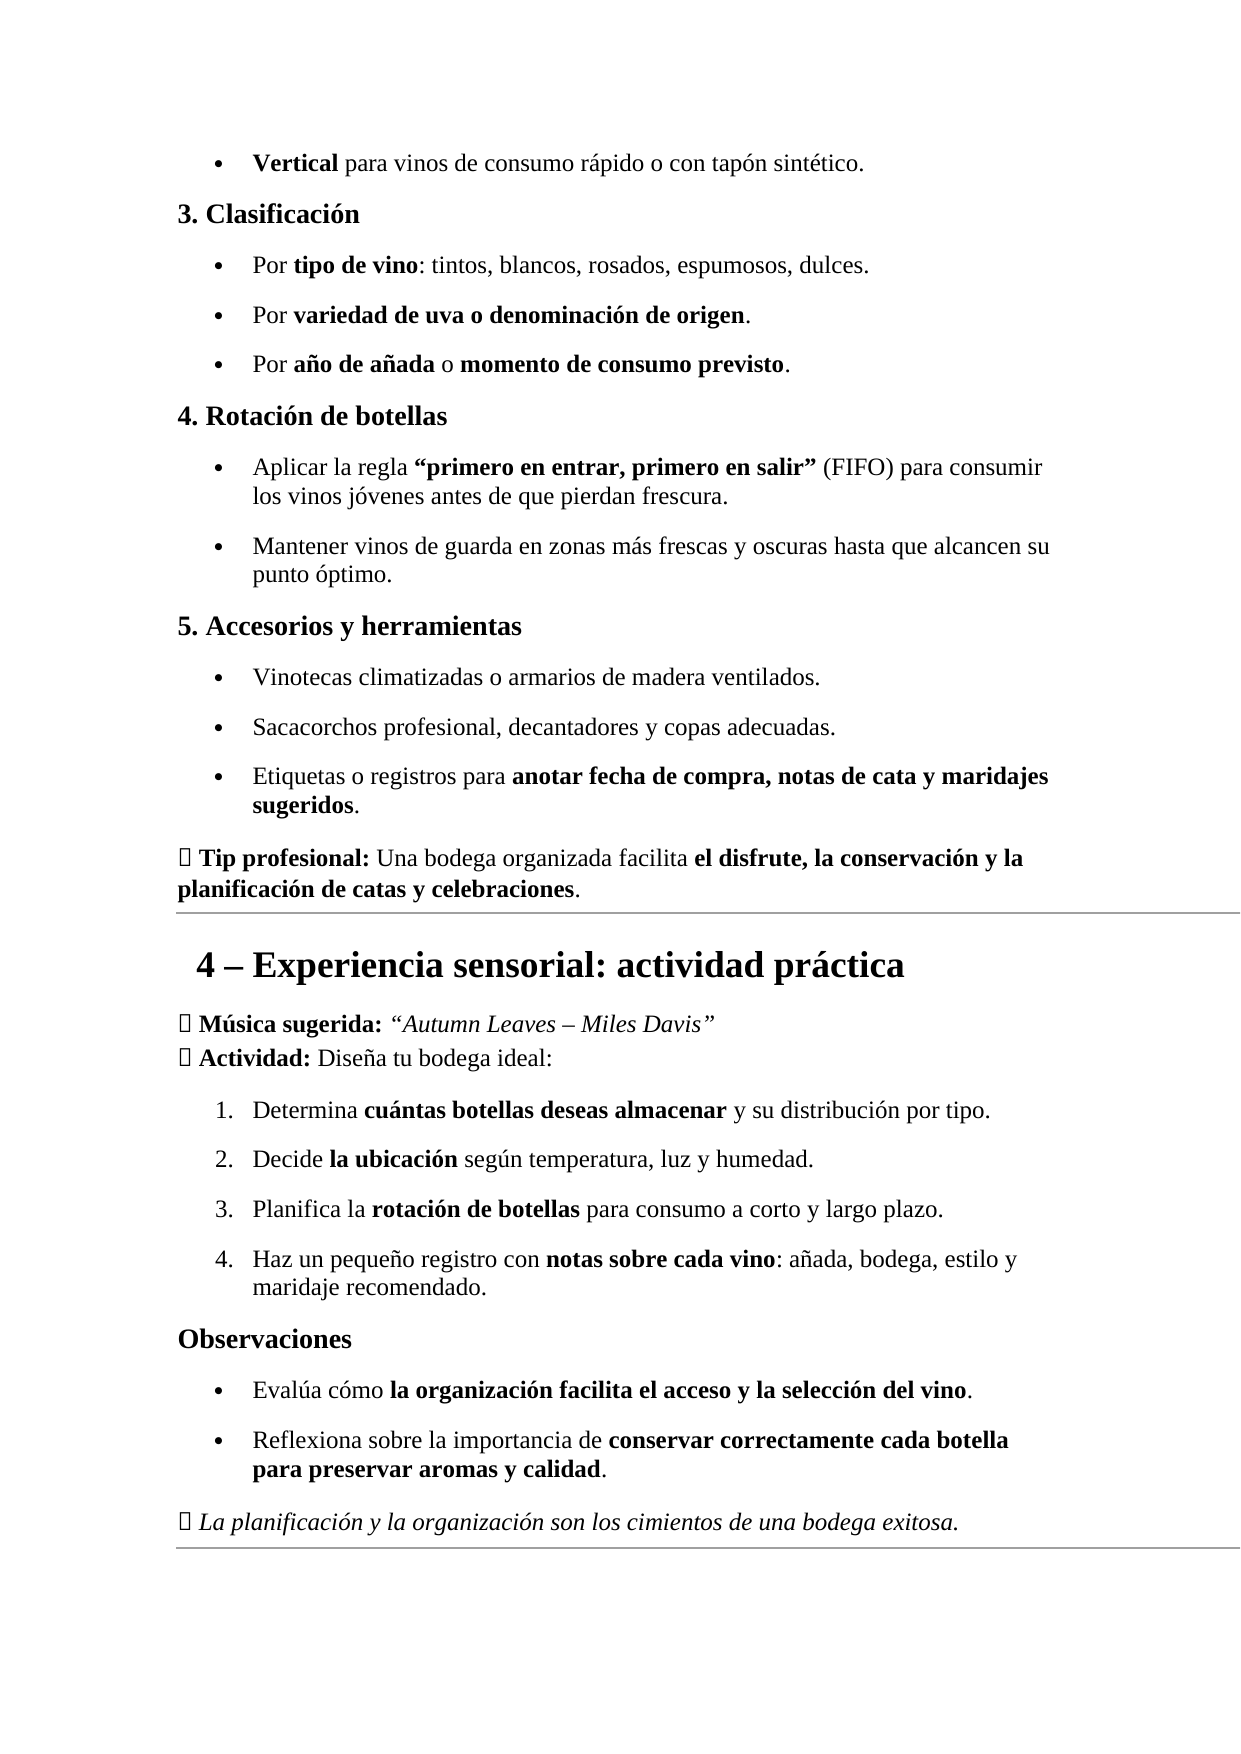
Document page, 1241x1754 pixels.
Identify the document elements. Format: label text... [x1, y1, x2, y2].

subtitle 3. Clasificación [177, 197, 1063, 229]
subtitle 5. Accesorios y herramientas [177, 609, 1063, 641]
subtitle 4. Rotación de botellas [177, 399, 1063, 432]
subtitle 4 – Experiencia sensorial: actividad práctica [177, 942, 1063, 985]
list Por tipo de vino: tintos, blancos, rosados, espumosos, dulces. [215, 250, 1063, 279]
list Aplicar la regla “primero en entrar, primero en salir” (FIFO) para consumir los vinos jóvenes antes de que pierdan frescura. [215, 452, 1063, 510]
list Evalúa cómo la organización facilita el acceso y la selección del vino. [215, 1375, 1063, 1404]
list Decide la ubicación según temperatura, luz y humedad. [215, 1144, 1063, 1173]
list Mantener vinos de guarda en zonas más frescas y oscuras hasta que alcancen su punto óptimo. [215, 531, 1063, 588]
list Por año de añada o momento de consumo previsto. [215, 349, 1063, 378]
list Sacacorchos profesional, decantadores y copas adecuadas. [215, 712, 1063, 741]
list Reflexiona sobre la importancia de conservar correctamente cada botella para preservar aromas y calidad. [215, 1425, 1063, 1482]
text 💡 Tip profesional: Una bodega organizada facilita el disfrute, la conservación y la planificación de catas y celebraciones. [177, 840, 1063, 903]
list Planifica la rotación de botellas para consumo a corto y largo plazo. [215, 1194, 1063, 1223]
subtitle Observaciones [177, 1322, 1063, 1354]
text 🎶 Música sugerida: “Autumn Leaves – Miles Davis” 🍷 Actividad: Diseña tu bodega ideal: [177, 1006, 1063, 1074]
list Determina cuántas botellas deseas almacenar y su distribución por tipo. [215, 1095, 1063, 1124]
list Por variedad de uva o denominación de origen. [215, 300, 1063, 329]
text 🌟 La planificación y la organización son los cimientos de una bodega exitosa. [177, 1503, 1063, 1537]
list Vinotecas climatizadas o armarios de madera ventilados. [215, 662, 1063, 691]
list Etiquetas o registros para anotar fecha de compra, notas de cata y maridajes sugeridos. [215, 761, 1063, 819]
list Haz un pequeño registro con notas sobre cada vino: añada, bodega, estilo y maridaje recomendado. [215, 1244, 1063, 1301]
list Vertical para vinos de consumo rápido o con tapón sintético. [215, 148, 1063, 176]
